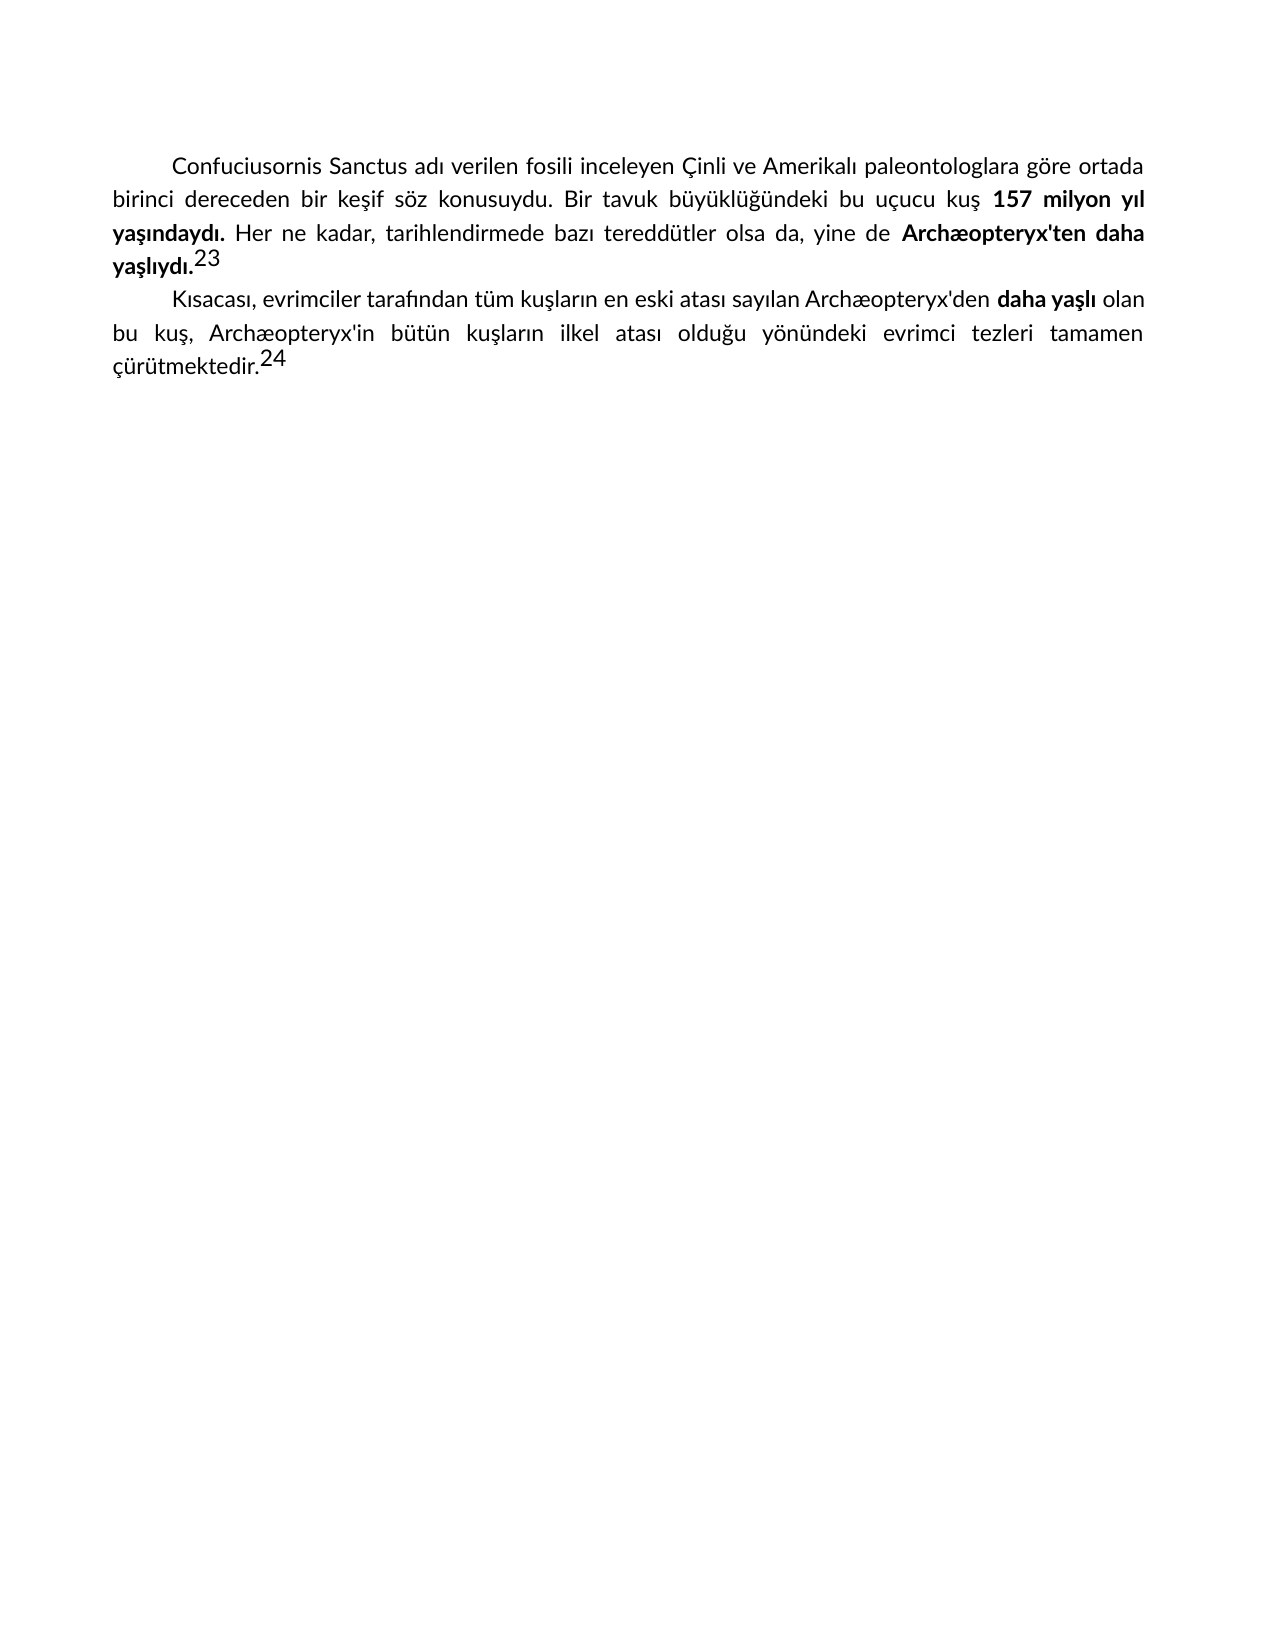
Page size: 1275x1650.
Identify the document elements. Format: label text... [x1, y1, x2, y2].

text Kısacası, evrimciler tarafından tüm kuşların en eski atası sayılan Archæopteryx'den daha yaşlı olan bu kuş, Archæopteryx'in bütün kuşların ilkel atası olduğu yönündeki evrimci tezleri tamamen çürütmektedir.24 [112, 281, 1145, 381]
text Confuciusornis Sanctus adı verilen fosili inceleyen Çinli ve Amerikalı paleontologlara göre ortada birinci dereceden bir keşif söz konusuydu. Bir tavuk büyüklüğündeki bu uçucu kuş 157 milyon yıl yaşındaydı. Her ne kadar, tarihlendirmede bazı tereddütler olsa da, yine de Archæopteryx'ten daha yaşlıydı.23 [112, 148, 1145, 281]
